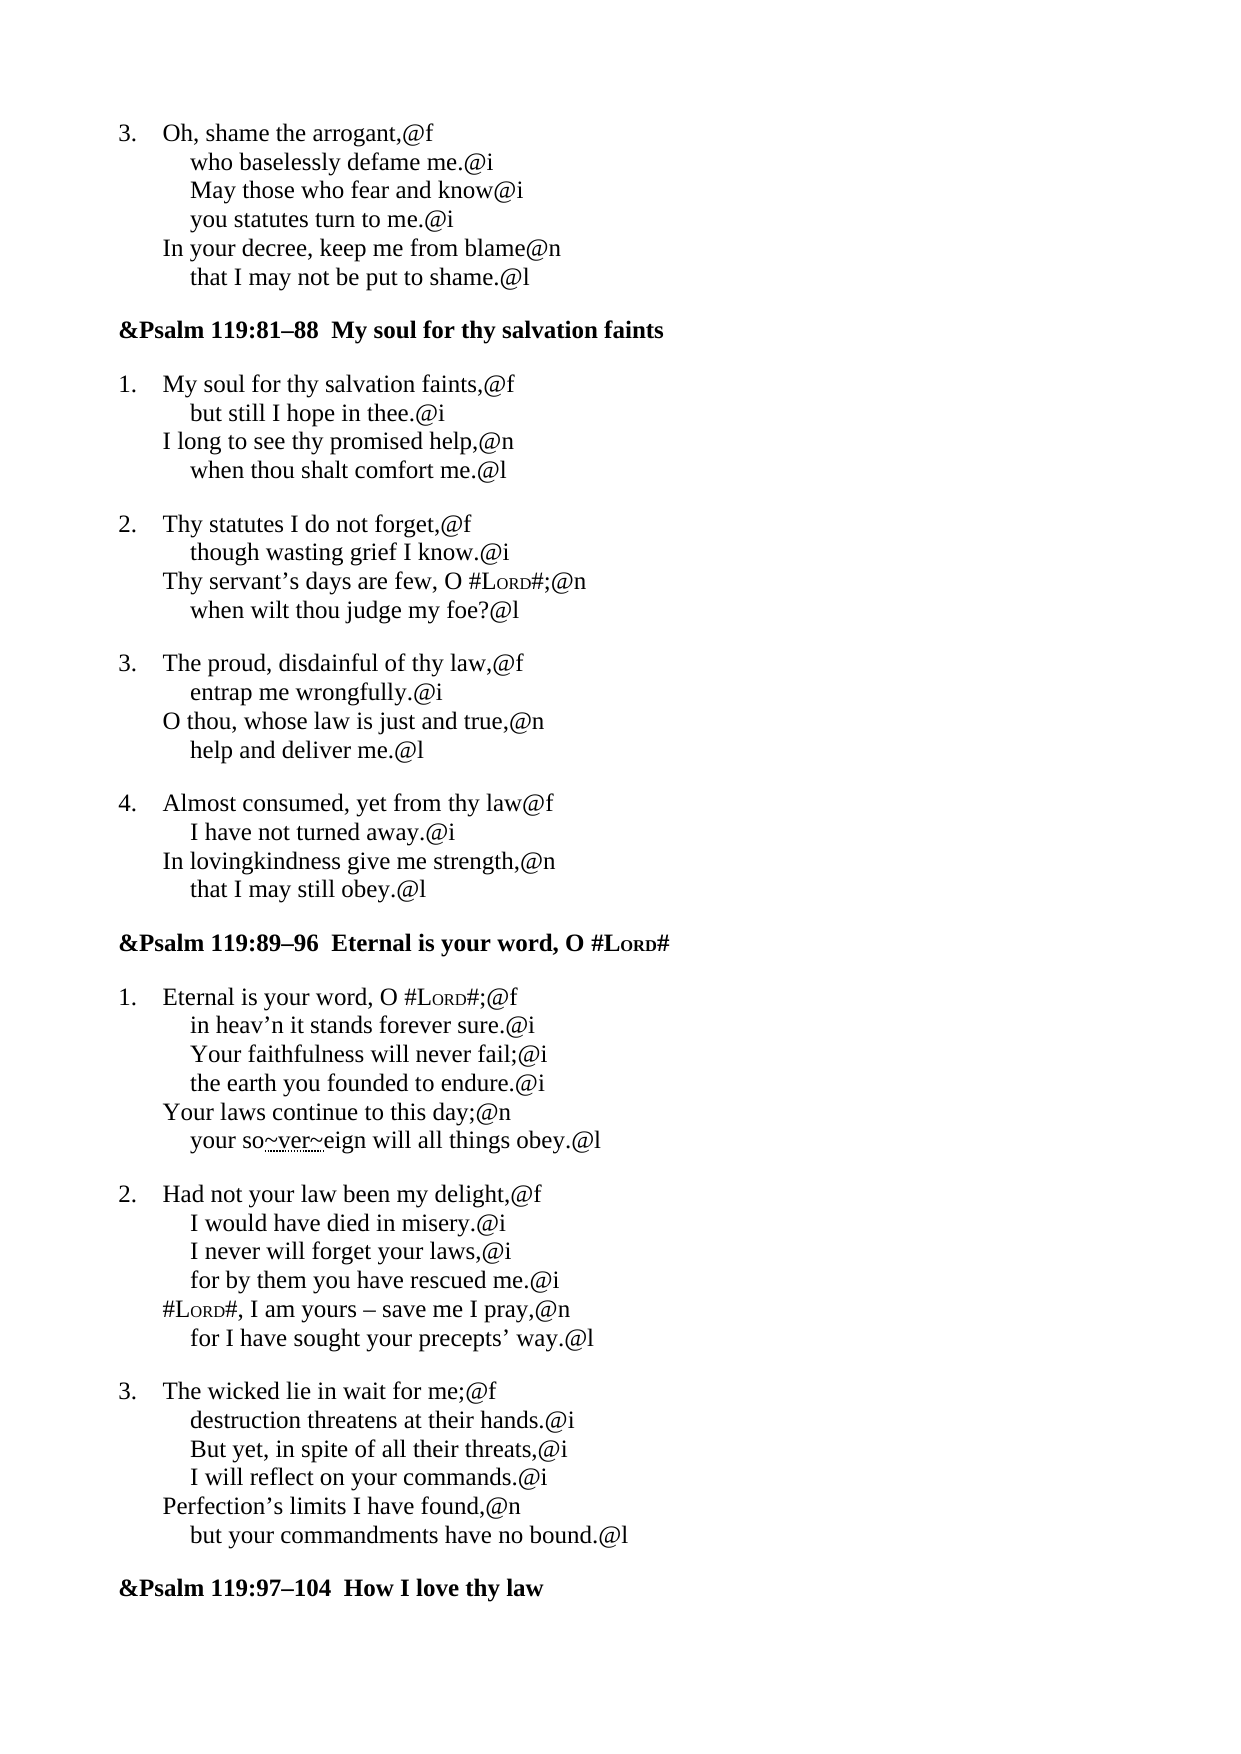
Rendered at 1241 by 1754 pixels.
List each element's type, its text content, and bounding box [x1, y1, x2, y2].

text that I may not be put to shame.@l [171, 262, 1122, 291]
text I long to see thy promised help,@n [162, 426, 1122, 455]
text Your laws continue to this day;@n [162, 1097, 1122, 1125]
text 3. The proud, disdainful of thy law,@f [118, 648, 1122, 677]
text I have not turned away.@i [171, 817, 1122, 846]
text entrap me wrongfully.@i [171, 677, 1122, 706]
subtitle &Psalm 119:81–88 My soul for thy salvation faints [118, 315, 1122, 344]
text I would have died in misery.@i [171, 1208, 1122, 1236]
text you statutes turn to me.@i [171, 204, 1122, 233]
text when wilt thou judge my foe?@l [171, 595, 1122, 624]
text for I have sought your precepts’ way.@l [171, 1323, 1122, 1351]
text Perfection’s limits I have found,@n [162, 1491, 1122, 1520]
text but your commandments have no bound.@l [171, 1520, 1122, 1549]
text But yet, in spite of all their threats,@i [171, 1434, 1122, 1462]
text the earth you founded to endure.@i [171, 1068, 1122, 1097]
text O thou, whose law is just and true,@n [162, 706, 1122, 735]
subtitle &Psalm 119:97–104 How I love thy law [118, 1573, 1122, 1602]
text 2. Thy statutes I do not forget,@f [118, 509, 1122, 537]
text 1. Eternal is your word, O #Lord#;@f [118, 982, 1122, 1010]
text in heav’n it stands forever sure.@i [171, 1010, 1122, 1039]
subtitle &Psalm 119:89–96 Eternal is your word, O #Lord# [118, 928, 1122, 957]
text who baselessly defame me.@i [171, 147, 1122, 176]
text 3. Oh, shame the arrogant,@f [118, 118, 1122, 147]
text though wasting grief I know.@i [171, 537, 1122, 566]
text 4. Almost consumed, yet from thy law@f [118, 788, 1122, 817]
text I never will forget your laws,@i [171, 1236, 1122, 1265]
text In your decree, keep me from blame@n [162, 233, 1122, 262]
text destruction threatens at their hands.@i [171, 1405, 1122, 1434]
text but still I hope in thee.@i [171, 398, 1122, 426]
text #Lord#, I am yours – save me I pray,@n [162, 1294, 1122, 1323]
text that I may still obey.@l [171, 874, 1122, 903]
text I will reflect on your commands.@i [171, 1462, 1122, 1491]
text 1. My soul for thy salvation faints,@f [118, 369, 1122, 398]
text for by them you have rescued me.@i [171, 1265, 1122, 1294]
text your so~ver~eign will all things obey.@l [171, 1125, 1122, 1154]
text help and deliver me.@l [171, 735, 1122, 763]
text 3. The wicked lie in wait for me;@f [118, 1376, 1122, 1405]
text Thy servant’s days are few, O #Lord#;@n [162, 566, 1122, 595]
text In lovingkindness give me strength,@n [162, 846, 1122, 874]
text Your faithfulness will never fail;@i [171, 1039, 1122, 1068]
text May those who fear and know@i [171, 176, 1122, 204]
text when thou shalt comfort me.@l [171, 455, 1122, 484]
text 2. Had not your law been my delight,@f [118, 1179, 1122, 1208]
